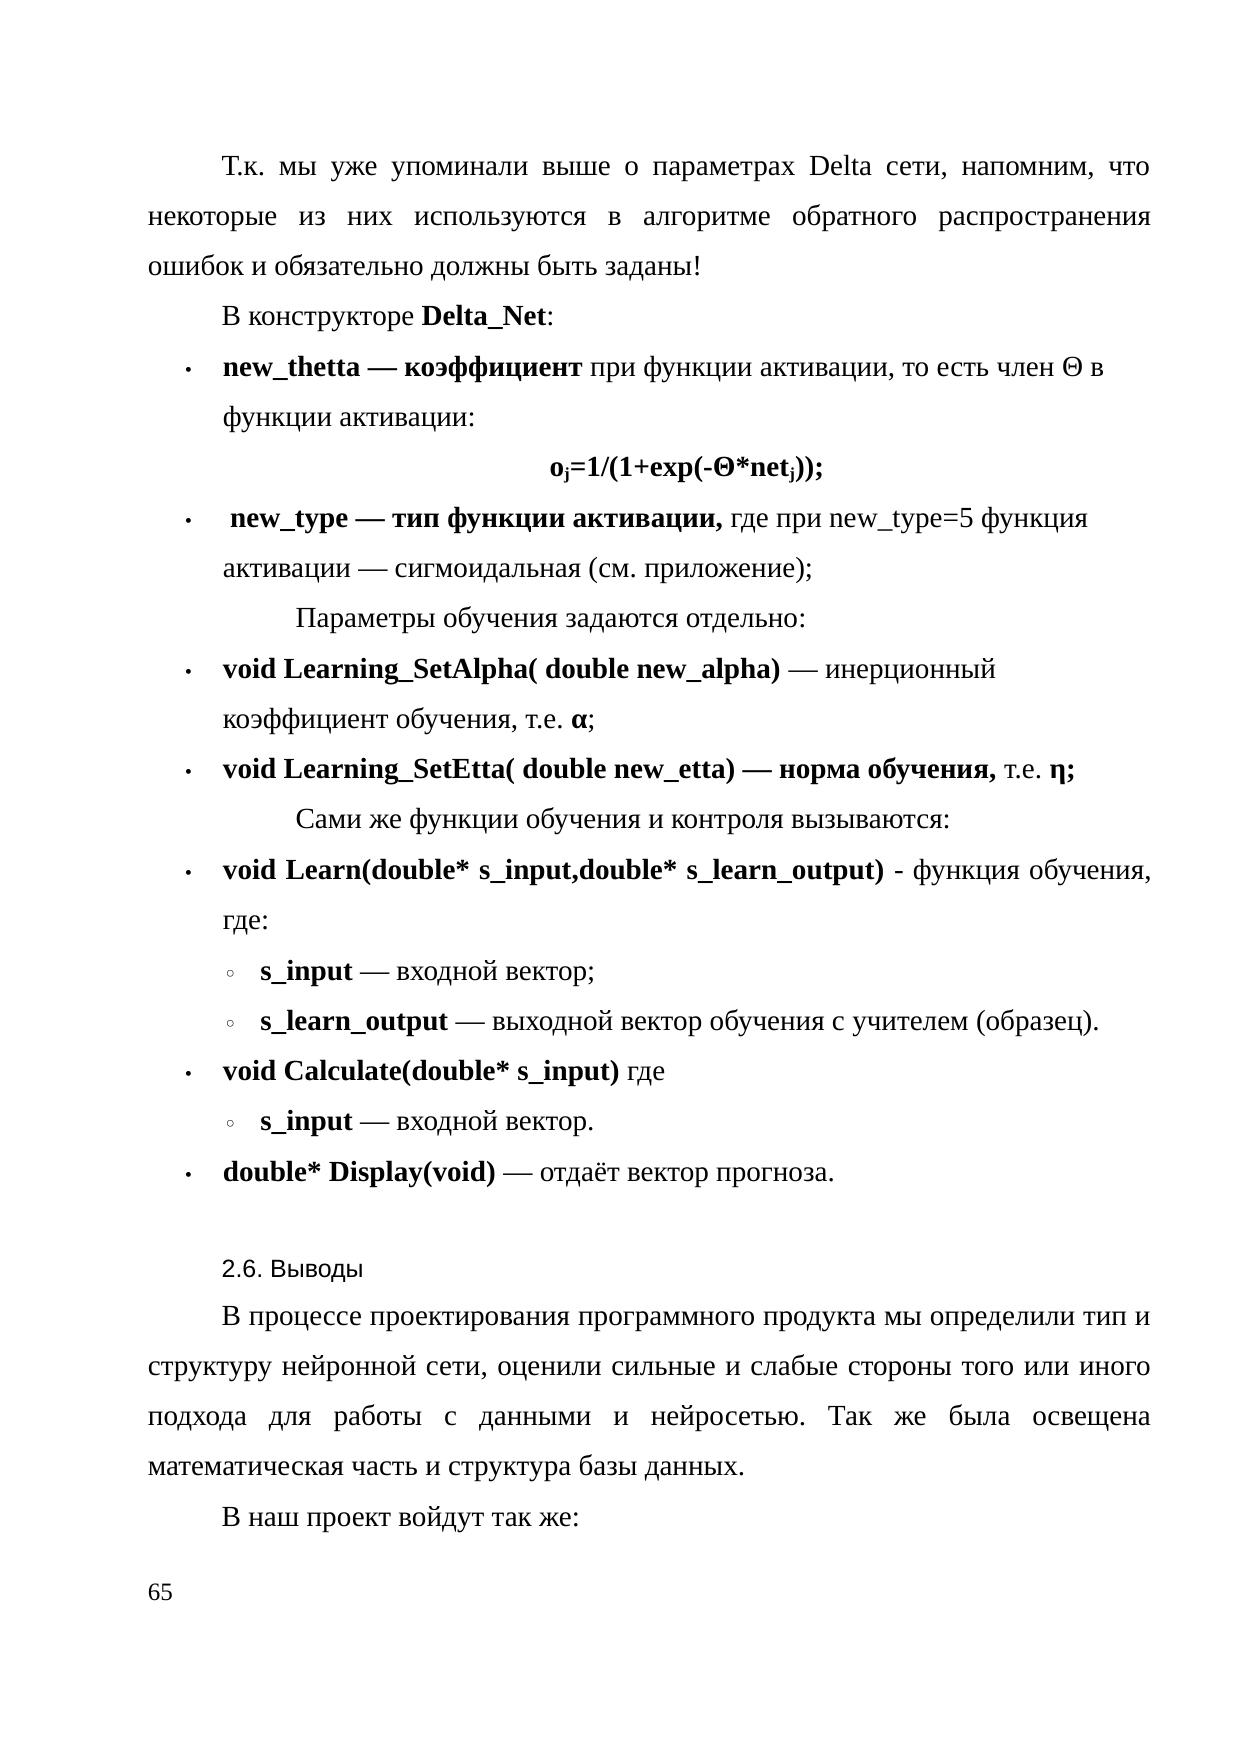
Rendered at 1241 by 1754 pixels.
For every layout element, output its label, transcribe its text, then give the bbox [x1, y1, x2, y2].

text oj=1/(1+exp(-Θ*netj)); [148, 449, 1152, 483]
text В наш проект войдут так же: [148, 1499, 1152, 1532]
list void Calculate(double* s_input) где [185, 1053, 1152, 1087]
list double* Display(void) — отдаёт вектор прогноза. [185, 1154, 1152, 1187]
list s_input — входной вектор; [223, 953, 1152, 986]
text В процессе проектирования программного продукта мы определили тип и структуру нейронной сети, оценили сильные и слабые стороны того или иного подхода для работы с данными и нейросетью. Так же была освещена математическая часть и структура базы данных. [148, 1298, 1152, 1482]
text 2.6. Выводы [148, 1254, 1152, 1283]
text Параметры обучения задаются отдельно: [148, 600, 1152, 634]
list void Learn(double* s_input,double* s_learn_output) - функция обучения, где: [185, 852, 1152, 936]
list new_thetta — коэффициент при функции активации, то есть член Θ в функции активации: [185, 349, 1152, 433]
list new_type — тип функции активации, где при new_type=5 функция активации — сигмоидальная (см. приложение); [185, 500, 1152, 584]
list s_input — входной вектор. [223, 1103, 1152, 1137]
list void Learning_SetEtta( double new_etta) — норма обучения, т.е. η; [185, 751, 1152, 785]
text В конструкторе Delta_Net: [148, 298, 1152, 332]
text Т.к. мы уже упоминали выше о параметрах Delta сети, напомним, что некоторые из них используются в алгоритме обратного распространения ошибок и обязательно должны быть заданы! [148, 148, 1152, 282]
list s_learn_output — выходной вектор обучения с учителем (образец). [223, 1003, 1152, 1036]
text Сами же функции обучения и контроля вызываются: [148, 802, 1152, 835]
list void Learning_SetAlpha( double new_alpha) — инерционный коэффициент обучения, т.е. α; [185, 651, 1152, 734]
